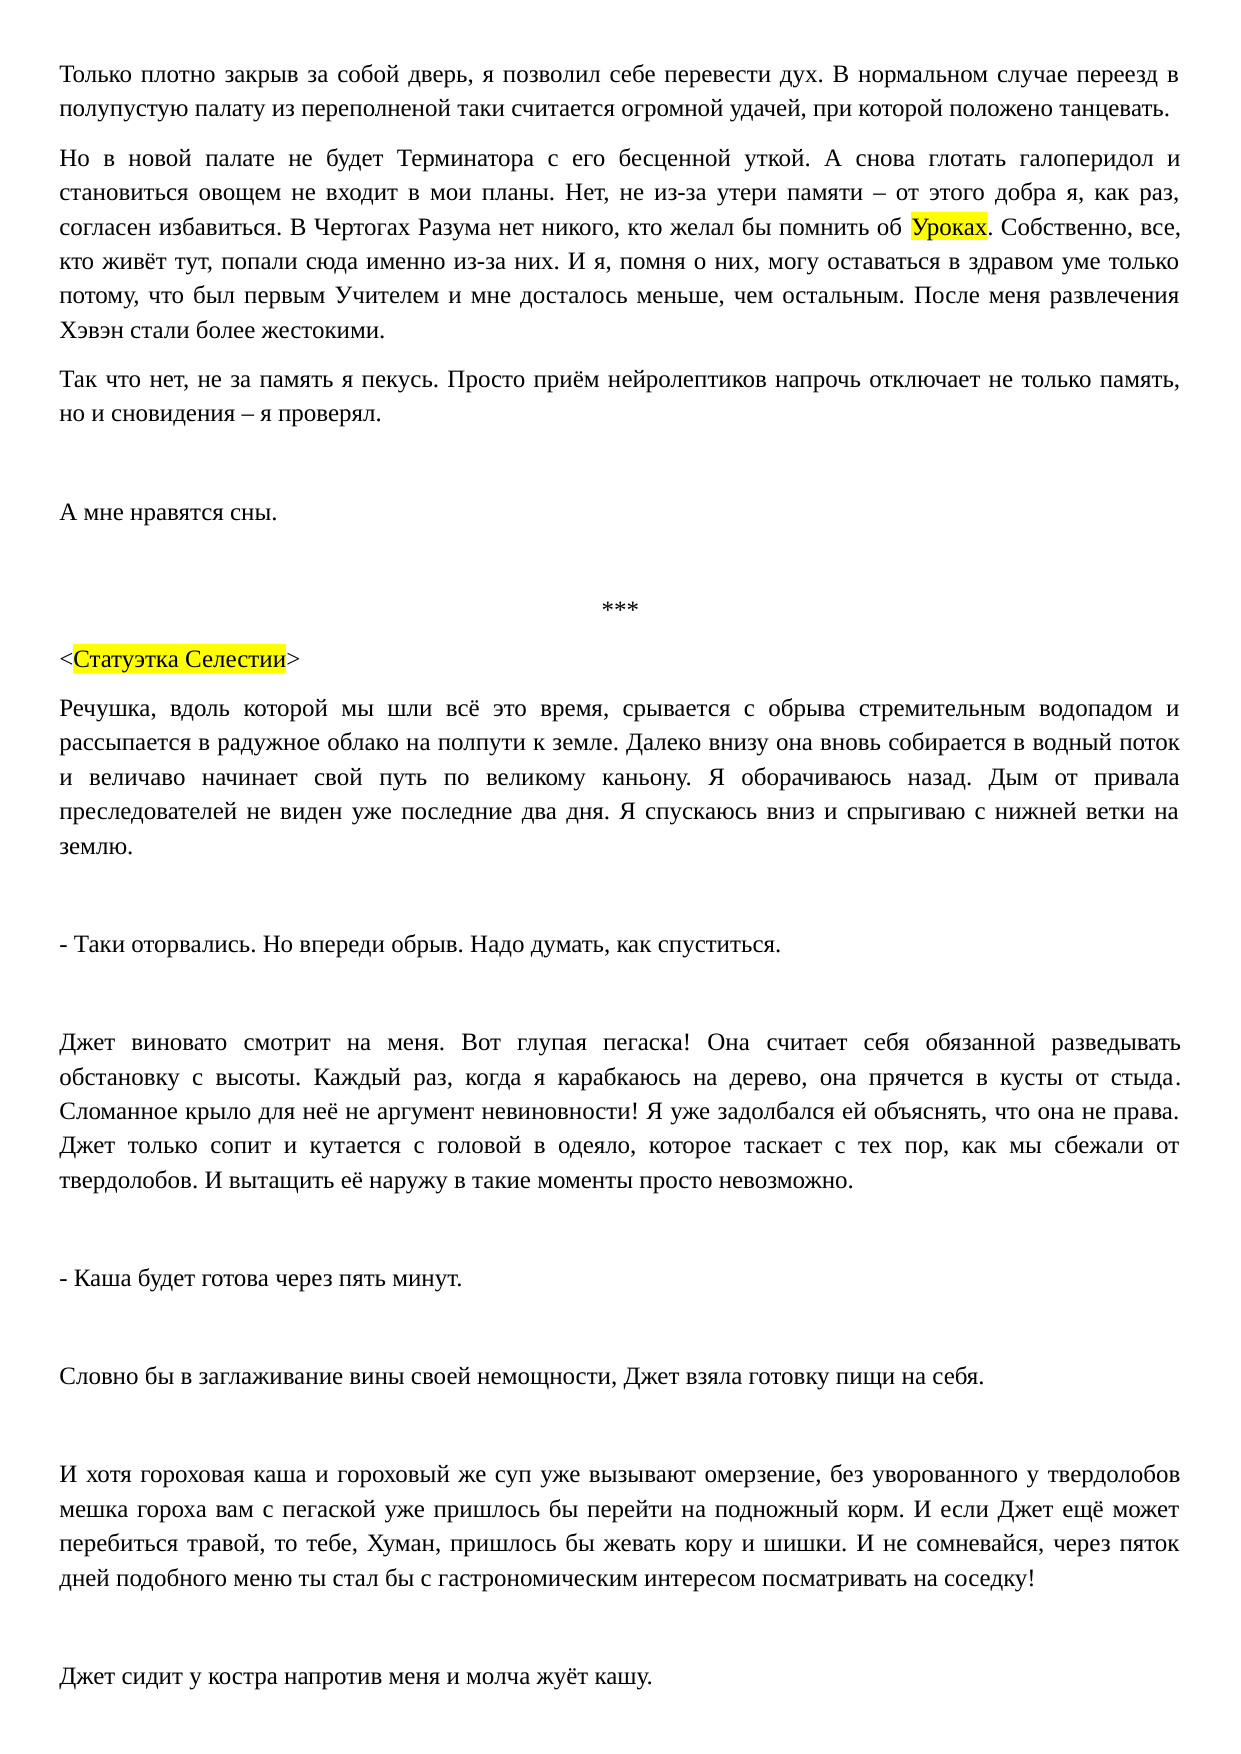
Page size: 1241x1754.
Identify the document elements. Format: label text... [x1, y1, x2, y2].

text И хотя гороховая каша и гороховый же суп уже вызывают омерзение, без уворованного у твердолобов мешка гороха вам с пегаской уже пришлось бы перейти на подножный корм. И если Джет ещё может перебиться травой, то тебе, Хуман, пришлось бы жевать кору и шишки. И не сомневайся, через пяток дней подобного меню ты стал бы с гастрономическим интересом посматривать на соседку! [59, 1459, 1181, 1592]
text Словно бы в заглаживание вины своей немощности, Джет взяла готовку пищи на себя. [59, 1361, 1181, 1390]
text - Каша будет готова через пять минут. [59, 1263, 1181, 1292]
text Только плотно закрыв за собой дверь, я позволил себе перевести дух. В нормальном случае переезд в полупустую палату из переполненой таки считается огромной удачей, при которой положено танцевать. [59, 59, 1181, 122]
text Но в новой палате не будет Терминатора с его бесценной уткой. А снова глотать галоперидол и становиться овощем не входит в мои планы. Нет, не из-за утери памяти – от этого добра я, как раз, согласен избавиться. В Чертогах Разума нет никого, кто желал бы помнить об Уроках. Собственно, все, кто живёт тут, попали сюда именно из-за них. И я, помня о них, могу оставаться в здравом уме только потому, что был первым Учителем и мне досталось меньше, чем остальным. После меня развлечения Хэвэн стали более жестокими. [59, 143, 1181, 344]
text - Таки оторвались. Но впереди обрыв. Надо думать, как спуститься. [59, 929, 1181, 958]
text А мне нравятся сны. [59, 497, 1181, 525]
text Так что нет, не за память я пекусь. Просто приём нейролептиков напрочь отключает не только память, но и сновидения – я проверял. [59, 364, 1181, 427]
text *** [59, 595, 1181, 623]
text Джет сидит у костра напротив меня и молча жуёт кашу. [59, 1661, 1181, 1690]
text Речушка, вдоль которой мы шли всё это время, срывается с обрыва стремительным водопадом и рассыпается в радужное облако на полпути к земле. Далеко внизу она вновь собирается в водный поток и величаво начинает свой путь по великому каньону. Я оборачиваюсь назад. Дым от привала преследователей не виден уже последние два дня. Я спускаюсь вниз и спрыгиваю с нижней ветки на землю. [59, 693, 1181, 859]
text Джет виновато смотрит на меня. Вот глупая пегаска! Она считает себя обязанной разведывать обстановку с высоты. Каждый раз, когда я карабкаюсь на дерево, она прячется в кусты от стыда. Сломанное крыло для неё не аргумент невиновности! Я уже задолбался ей объяснять, что она не права. Джет только сопит и кутается с головой в одеяло, которое таскает с тех пор, как мы сбежали от твердолобов. И вытащить её наружу в такие моменты просто невозможно. [59, 1027, 1181, 1194]
text <Статуэтка Селестии> [59, 644, 1181, 673]
